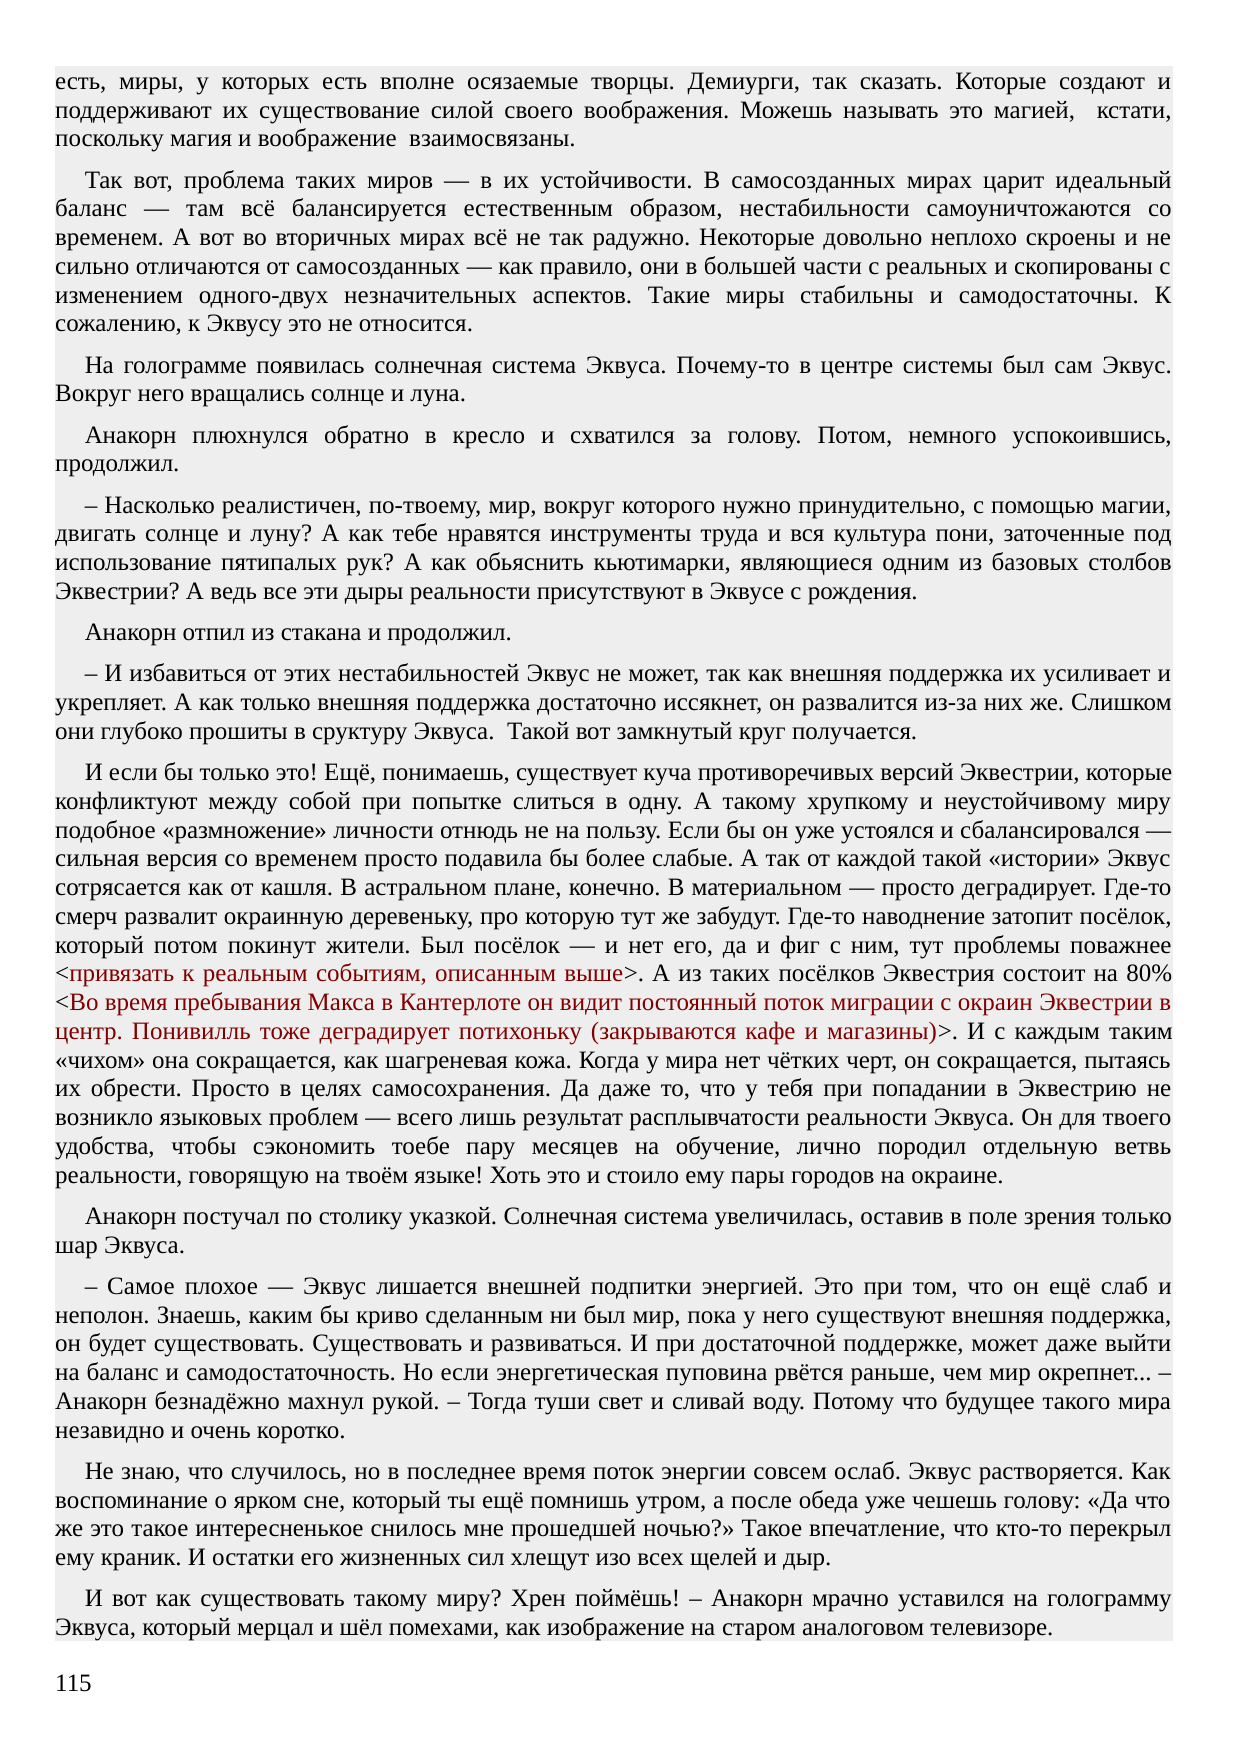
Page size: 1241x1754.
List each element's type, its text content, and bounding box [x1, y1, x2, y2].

text – Насколько реалистичен, по-твоему, мир, вокруг которого нужно принудительно, с помощью магии, двигать солнце и луну? А как тебе нравятся инструменты труда и вся культура пони, заточенные под использование пятипалых рук? А как обьяснить кьютимарки, являющиеся одним из базовых столбов Эквестрии? А ведь все эти дыры реальности присутствуют в Эквусе с рождения. [55, 490, 1173, 605]
text Так вот, проблема таких миров — в их устойчивости. В самосозданных мирах царит идеальный баланс — там всё балансируется естественным образом, нестабильности самоуничтожаются со временем. А вот во вторичных мирах всё не так радужно. Некоторые довольно неплохо скроены и не сильно отличаются от самосозданных — как правило, они в большей части с реальных и скопированы с изменением одного-двух незначительных аспектов. Такие миры стабильны и самодостаточны. К сожалению, к Эквусу это не относится. [55, 165, 1173, 337]
text На голограмме появилась солнечная система Эквуса. Почему-то в центре системы был сам Эквус. Вокруг него вращались солнце и луна. [55, 350, 1173, 407]
text Анакорн отпил из стакана и продолжил. [55, 617, 1173, 646]
text Анакорн постучал по столику указкой. Солнечная система увеличилась, оставив в поле зрения только шар Эквуса. [55, 1201, 1173, 1258]
text И вот как существовать такому миру? Хрен поймёшь! – Анакорн мрачно уставился на голограмму Эквуса, который мерцал и шёл помехами, как изображение на старом аналоговом телевизоре. [55, 1583, 1173, 1641]
text Не знаю, что случилось, но в последнее время поток энергии совсем ослаб. Эквус растворяется. Как воспоминание о ярком сне, который ты ещё помнишь утром, а после обеда уже чешешь голову: «Да что же это такое интересненькое снилось мне прошедшей ночью?» Такое впечатление, что кто-то перекрыл ему краник. И остатки его жизненных сил хлещут изо всех щелей и дыр. [55, 1456, 1173, 1571]
text – Самое плохое — Эквус лишается внешней подпитки энергией. Это при том, что он ещё слаб и неполон. Знаешь, каким бы криво сделанным ни был мир, пока у него существуют внешняя поддержка, он будет существовать. Существовать и развиваться. И при достаточной поддержке, может даже выйти на баланс и самодостаточность. Но если энергетическая пуповина рвётся раньше, чем мир окрепнет... – Анакорн безнадёжно махнул рукой. – Тогда туши свет и сливай воду. Потому что будущее такого мира незавидно и очень коротко. [55, 1271, 1173, 1443]
text есть, миры, у которых есть вполне осязаемые творцы. Демиурги, так сказать. Которые создают и поддерживают их существование силой своего воображения. Можешь называть это магией, кстати, поскольку магия и воображение взаимосвязаны. [55, 66, 1173, 152]
text Анакорн плюхнулся обратно в кресло и схватился за голову. Потом, немного успокоившись, продолжил. [55, 420, 1173, 477]
text – И избавиться от этих нестабильностей Эквус не может, так как внешняя поддержка их усиливает и укрепляет. А как только внешняя поддержка достаточно иссякнет, он развалится из-за них же. Слишком они глубоко прошиты в сруктуру Эквуса. Такой вот замкнутый круг получается. [55, 658, 1173, 745]
text И если бы только это! Ещё, понимаешь, существует куча противоречивых версий Эквестрии, которые конфликтуют между собой при попытке слиться в одну. А такому хрупкому и неустойчивому миру подобное «размножение» личности отнюдь не на пользу. Если бы он уже устоялся и сбалансировался — сильная версия со временем просто подавила бы более слабые. А так от каждой такой «истории» Эквус сотрясается как от кашля. В астральном плане, конечно. В материальном — просто деградирует. Где-то смерч развалит окраинную деревеньку, про которую тут же забудут. Где-то наводнение затопит посёлок, который потом покинут жители. Был посёлок — и нет его, да и фиг с ним, тут проблемы поважнее <привязать к реальным событиям, описанным выше>. А из таких посёлков Эквестрия состоит на 80% <Во время пребывания Макса в Кантерлоте он видит постоянный поток миграции с окраин Эквестрии в центр. Понивилль тоже деградирует потихоньку (закрываются кафе и магазины)>. И с каждым таким «чихом» она сокращается, как шагреневая кожа. Когда у мира нет чётких черт, он сокращается, пытаясь их обрести. Просто в целях самосохранения. Да даже то, что у тебя при попадании в Эквестрию не возникло языковых проблем — всего лишь результат расплывчатости реальности Эквуса. Он для твоего удобства, чтобы сэкономить тоебе пару месяцев на обучение, лично породил отдельную ветвь реальности, говорящую на твоём языке! Хоть это и стоило ему пары городов на окраине. [55, 757, 1173, 1188]
